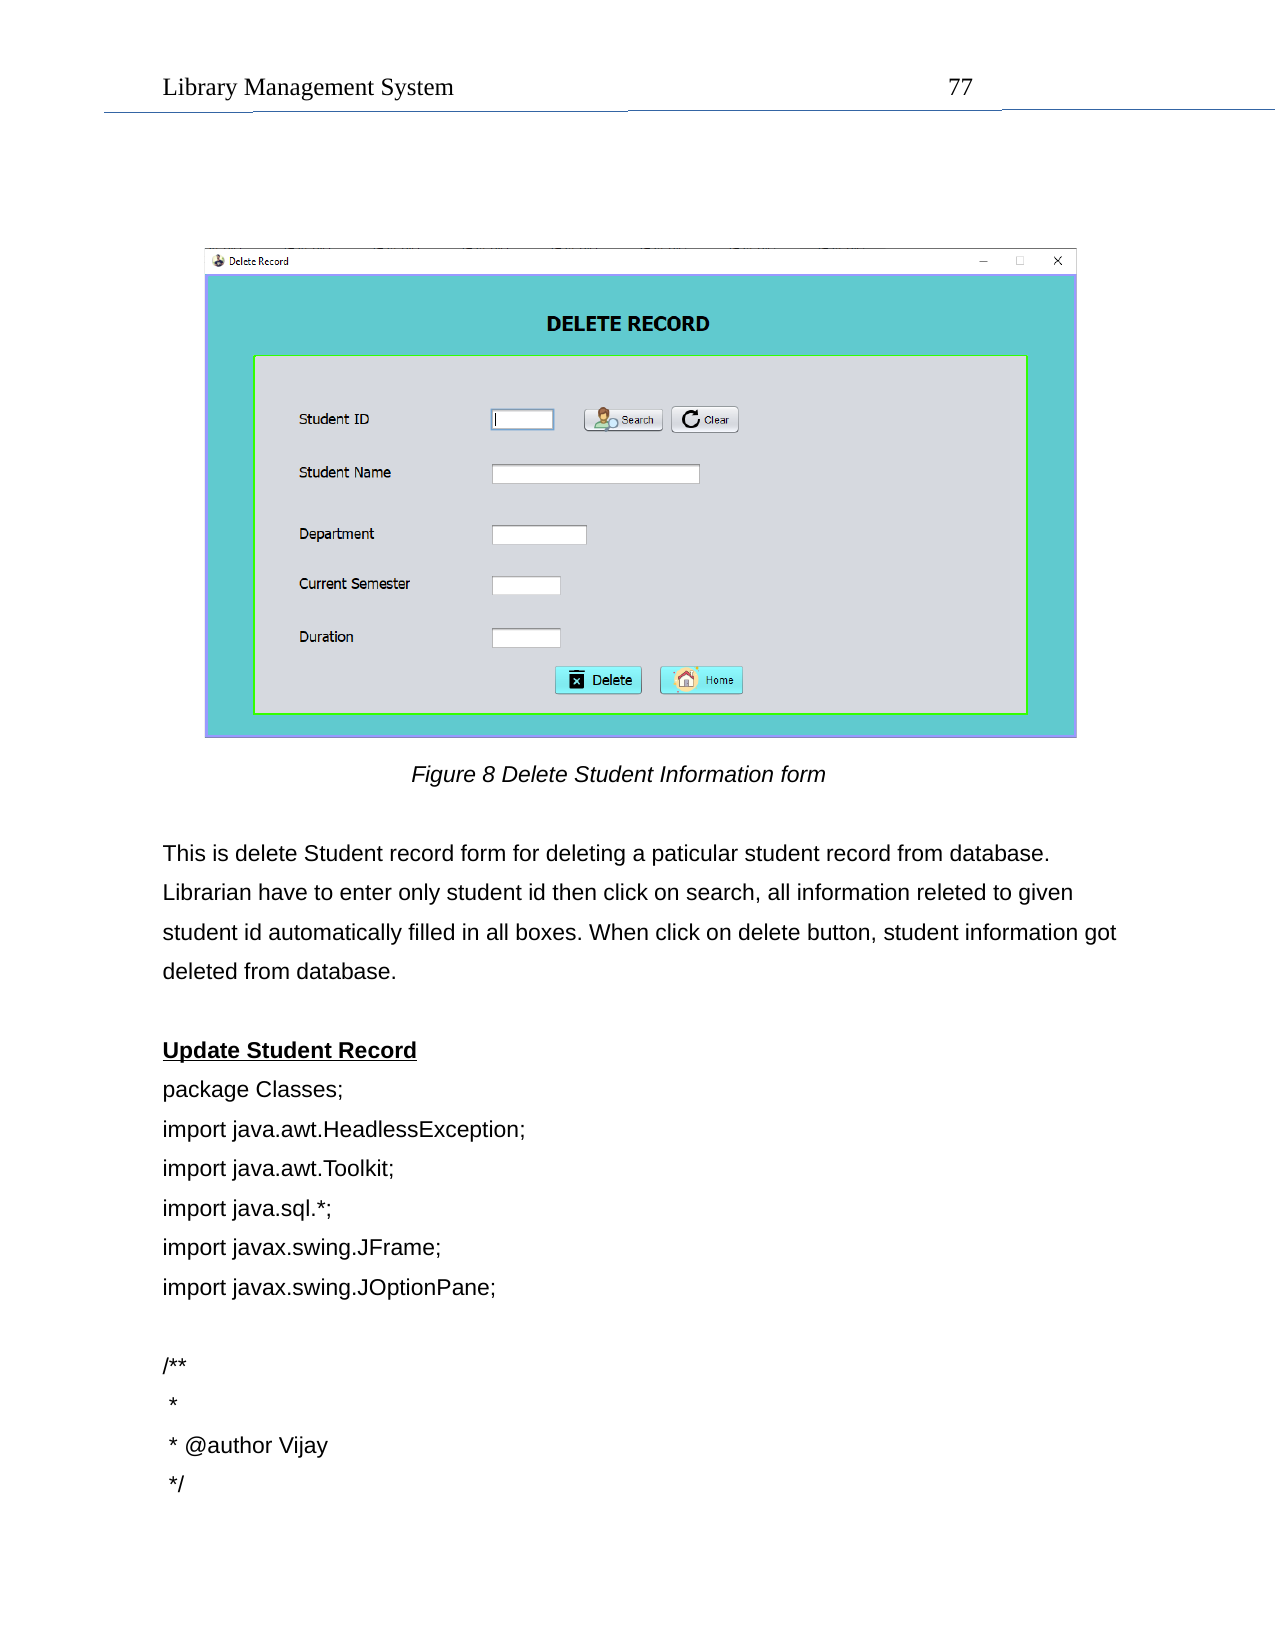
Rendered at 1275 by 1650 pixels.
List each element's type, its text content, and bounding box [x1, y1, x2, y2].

text import javax.swing.JOptionPane; [162, 1274, 1119, 1300]
picture [204, 248, 1077, 738]
text import java.sql.*; [162, 1195, 1119, 1221]
text package Classes; [162, 1076, 1119, 1103]
text import java.awt.HeadlessException; [162, 1116, 1119, 1142]
text import javax.swing.JFrame; [162, 1234, 1119, 1261]
text Update Student Record [162, 1037, 1119, 1063]
text * [162, 1392, 1119, 1419]
text Figure 8 Delete Student Information form [162, 761, 1119, 787]
text This is delete Student record form for deleting a paticular student record from database. Librarian have to enter only student id then click on search, all information releted to given student id automatically filled in all boxes. When click on delete button, student information got deleted from database. [162, 839, 1119, 984]
text /** [162, 1353, 1119, 1379]
text * @author Vijay [162, 1432, 1119, 1458]
text import java.awt.Toolkit; [162, 1155, 1119, 1182]
text */ [162, 1471, 1119, 1498]
